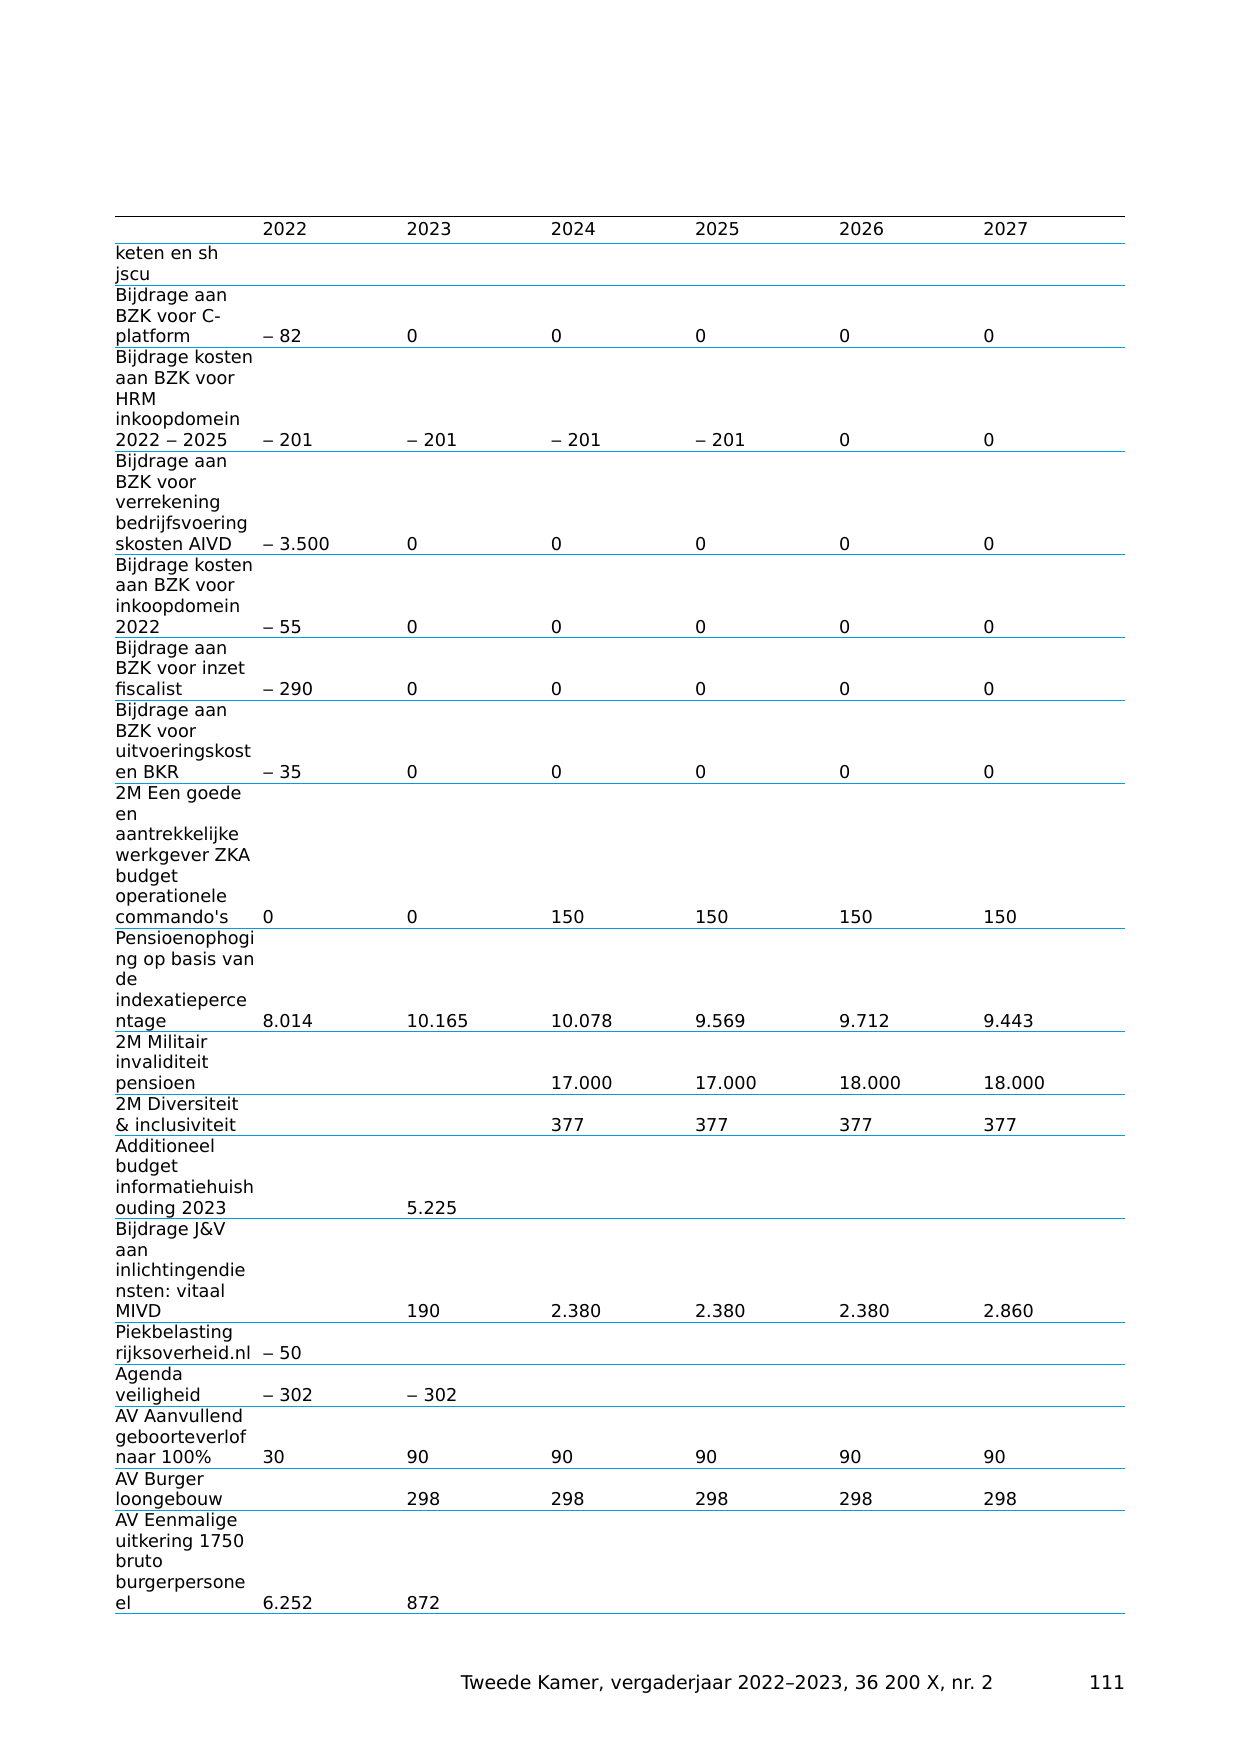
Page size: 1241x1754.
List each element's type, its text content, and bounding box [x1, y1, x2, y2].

table_cell [404, 1032, 548, 1093]
table_cell 2025 [692, 217, 836, 243]
table_cell 6.252 [259, 1511, 403, 1613]
table_cell [980, 1511, 1125, 1613]
table_cell [548, 1365, 692, 1406]
table_cell 18.000 [980, 1032, 1125, 1093]
table_cell 298 [692, 1469, 836, 1510]
table_cell 2.380 [692, 1219, 836, 1322]
table_cell 0 [548, 452, 692, 554]
table_cell 0 [404, 638, 548, 699]
table_header Tabel 48 Artikel 10 Apparaat Kerndepartement (bedragen x € 1.000) [115, 191, 1125, 216]
table_cell AV Aanvullend geboorteverlof naar 100% [115, 1407, 259, 1468]
table_cell 0 [836, 286, 980, 347]
table_cell 8.014 [259, 929, 403, 1031]
table_cell 0 [980, 555, 1125, 637]
table_cell AV Eenmalige uitkering 1750 bruto burgerpersoneel [115, 1511, 259, 1613]
table_cell ‒ 201 [404, 348, 548, 451]
table_cell 10.078 [548, 929, 692, 1031]
table_cell [259, 1136, 403, 1218]
table_cell [980, 1365, 1125, 1406]
table_cell 0 [692, 452, 836, 554]
table_cell [115, 217, 259, 243]
table_cell ‒ 290 [259, 638, 403, 699]
table_cell 2022 [259, 217, 403, 243]
table_cell Bijdrage aan BZK voor uitvoeringskosten BKR [115, 701, 259, 783]
table_cell [259, 1095, 403, 1135]
table_cell 0 [404, 784, 548, 927]
table_cell ‒ 3.500 [259, 452, 403, 554]
table_cell keten en sh jscu [115, 244, 259, 284]
table_cell 377 [836, 1095, 980, 1135]
table_cell 0 [692, 286, 836, 347]
table_cell 298 [836, 1469, 980, 1510]
table_cell 377 [692, 1095, 836, 1135]
table_cell [259, 1469, 403, 1510]
table_cell 2.380 [548, 1219, 692, 1322]
table_cell 0 [980, 286, 1125, 347]
table_cell 872 [404, 1511, 548, 1613]
table_cell 9.443 [980, 929, 1125, 1031]
table_cell 150 [980, 784, 1125, 927]
table_cell 0 [836, 452, 980, 554]
table_cell [980, 244, 1125, 284]
table_cell 0 [980, 452, 1125, 554]
table_cell Bijdrage kosten aan BZK voor inkoopdomein 2022 [115, 555, 259, 637]
table_cell 0 [548, 638, 692, 699]
table_cell [692, 1365, 836, 1406]
table_cell Additioneel budget informatiehuishouding 2023 [115, 1136, 259, 1218]
table_cell 0 [980, 638, 1125, 699]
table_cell 9.569 [692, 929, 836, 1031]
table_cell Bijdrage aan BZK voor verrekening bedrijfsvoeringskosten AIVD [115, 452, 259, 554]
table_cell 90 [692, 1407, 836, 1468]
table_cell ‒ 35 [259, 701, 403, 783]
table_cell ‒ 302 [404, 1365, 548, 1406]
table_cell 2M Diversiteit & inclusiviteit [115, 1095, 259, 1135]
table_cell 0 [980, 701, 1125, 783]
table_cell [836, 244, 980, 284]
table_cell 150 [548, 784, 692, 927]
table_cell 30 [259, 1407, 403, 1468]
table_cell 377 [980, 1095, 1125, 1135]
table_cell 18.000 [836, 1032, 980, 1093]
table_cell 2M Een goede en aantrekkelijke werkgever ZKA budget operationele commando's [115, 784, 259, 927]
table_cell [259, 244, 403, 284]
table_cell 5.225 [404, 1136, 548, 1218]
table_cell 0 [836, 348, 980, 451]
table_cell 0 [259, 784, 403, 927]
table_cell Pensioenophoging op basis van de indexatiepercentage [115, 929, 259, 1031]
table_cell 0 [692, 701, 836, 783]
table_cell [548, 1136, 692, 1218]
table_cell [692, 1136, 836, 1218]
table_cell ‒ 50 [259, 1323, 403, 1364]
table_cell [692, 1511, 836, 1613]
table_cell ‒ 201 [692, 348, 836, 451]
table_cell Bijdrage aan BZK voor inzet fiscalist [115, 638, 259, 699]
table_cell 0 [980, 348, 1125, 451]
table_cell 0 [836, 701, 980, 783]
table_cell 0 [836, 555, 980, 637]
table_cell 9.712 [836, 929, 980, 1031]
table_cell 377 [548, 1095, 692, 1135]
table_cell 17.000 [548, 1032, 692, 1093]
table_cell 150 [836, 784, 980, 927]
table_cell [548, 244, 692, 284]
table_cell 2024 [548, 217, 692, 243]
table_cell 0 [548, 555, 692, 637]
table_cell AV Burger loongebouw [115, 1469, 259, 1510]
table_cell 0 [404, 555, 548, 637]
table_cell 0 [692, 638, 836, 699]
table_cell [404, 1095, 548, 1135]
table_cell [259, 1032, 403, 1093]
table_cell Piekbelasting rijksoverheid.nl [115, 1323, 259, 1364]
table_cell [404, 1323, 548, 1364]
table_cell ‒ 55 [259, 555, 403, 637]
table_cell 2M Militair invaliditeit pensioen [115, 1032, 259, 1093]
table_cell Agenda veiligheid [115, 1365, 259, 1406]
table_cell [980, 1136, 1125, 1218]
table_cell [692, 244, 836, 284]
table_cell 90 [980, 1407, 1125, 1468]
table_cell ‒ 302 [259, 1365, 403, 1406]
table_cell 0 [836, 638, 980, 699]
table_cell ‒ 82 [259, 286, 403, 347]
table_cell [836, 1511, 980, 1613]
table_cell [836, 1323, 980, 1364]
table_cell 0 [548, 286, 692, 347]
table_cell 0 [404, 452, 548, 554]
table_cell 90 [404, 1407, 548, 1468]
table_cell 2026 [836, 217, 980, 243]
table_cell 150 [692, 784, 836, 927]
table_cell [259, 1219, 403, 1322]
table_cell ‒ 201 [259, 348, 403, 451]
table_cell [548, 1511, 692, 1613]
table_cell 17.000 [692, 1032, 836, 1093]
table_cell Bijdrage kosten aan BZK voor HRM inkoopdomein 2022 ‒ 2025 [115, 348, 259, 451]
table_cell [836, 1365, 980, 1406]
table_cell ‒ 201 [548, 348, 692, 451]
table_cell 190 [404, 1219, 548, 1322]
table_cell [404, 244, 548, 284]
table_cell 0 [404, 701, 548, 783]
table_cell 90 [548, 1407, 692, 1468]
table_cell 298 [404, 1469, 548, 1510]
table_cell [548, 1323, 692, 1364]
table_cell 2.860 [980, 1219, 1125, 1322]
table_cell 298 [548, 1469, 692, 1510]
table_cell [980, 1323, 1125, 1364]
table_cell 298 [980, 1469, 1125, 1510]
table_cell Bijdrage J&V aan inlichtingendiensten: vitaal MIVD [115, 1219, 259, 1322]
table_cell 0 [548, 701, 692, 783]
table_cell 0 [692, 555, 836, 637]
table_cell [836, 1136, 980, 1218]
table_cell 10.165 [404, 929, 548, 1031]
table_cell 2.380 [836, 1219, 980, 1322]
table_cell 2027 [980, 217, 1125, 243]
table_cell [692, 1323, 836, 1364]
table_cell Bijdrage aan BZK voor C-platform [115, 286, 259, 347]
table_cell 2023 [404, 217, 548, 243]
table_cell 0 [404, 286, 548, 347]
table_cell 90 [836, 1407, 980, 1468]
